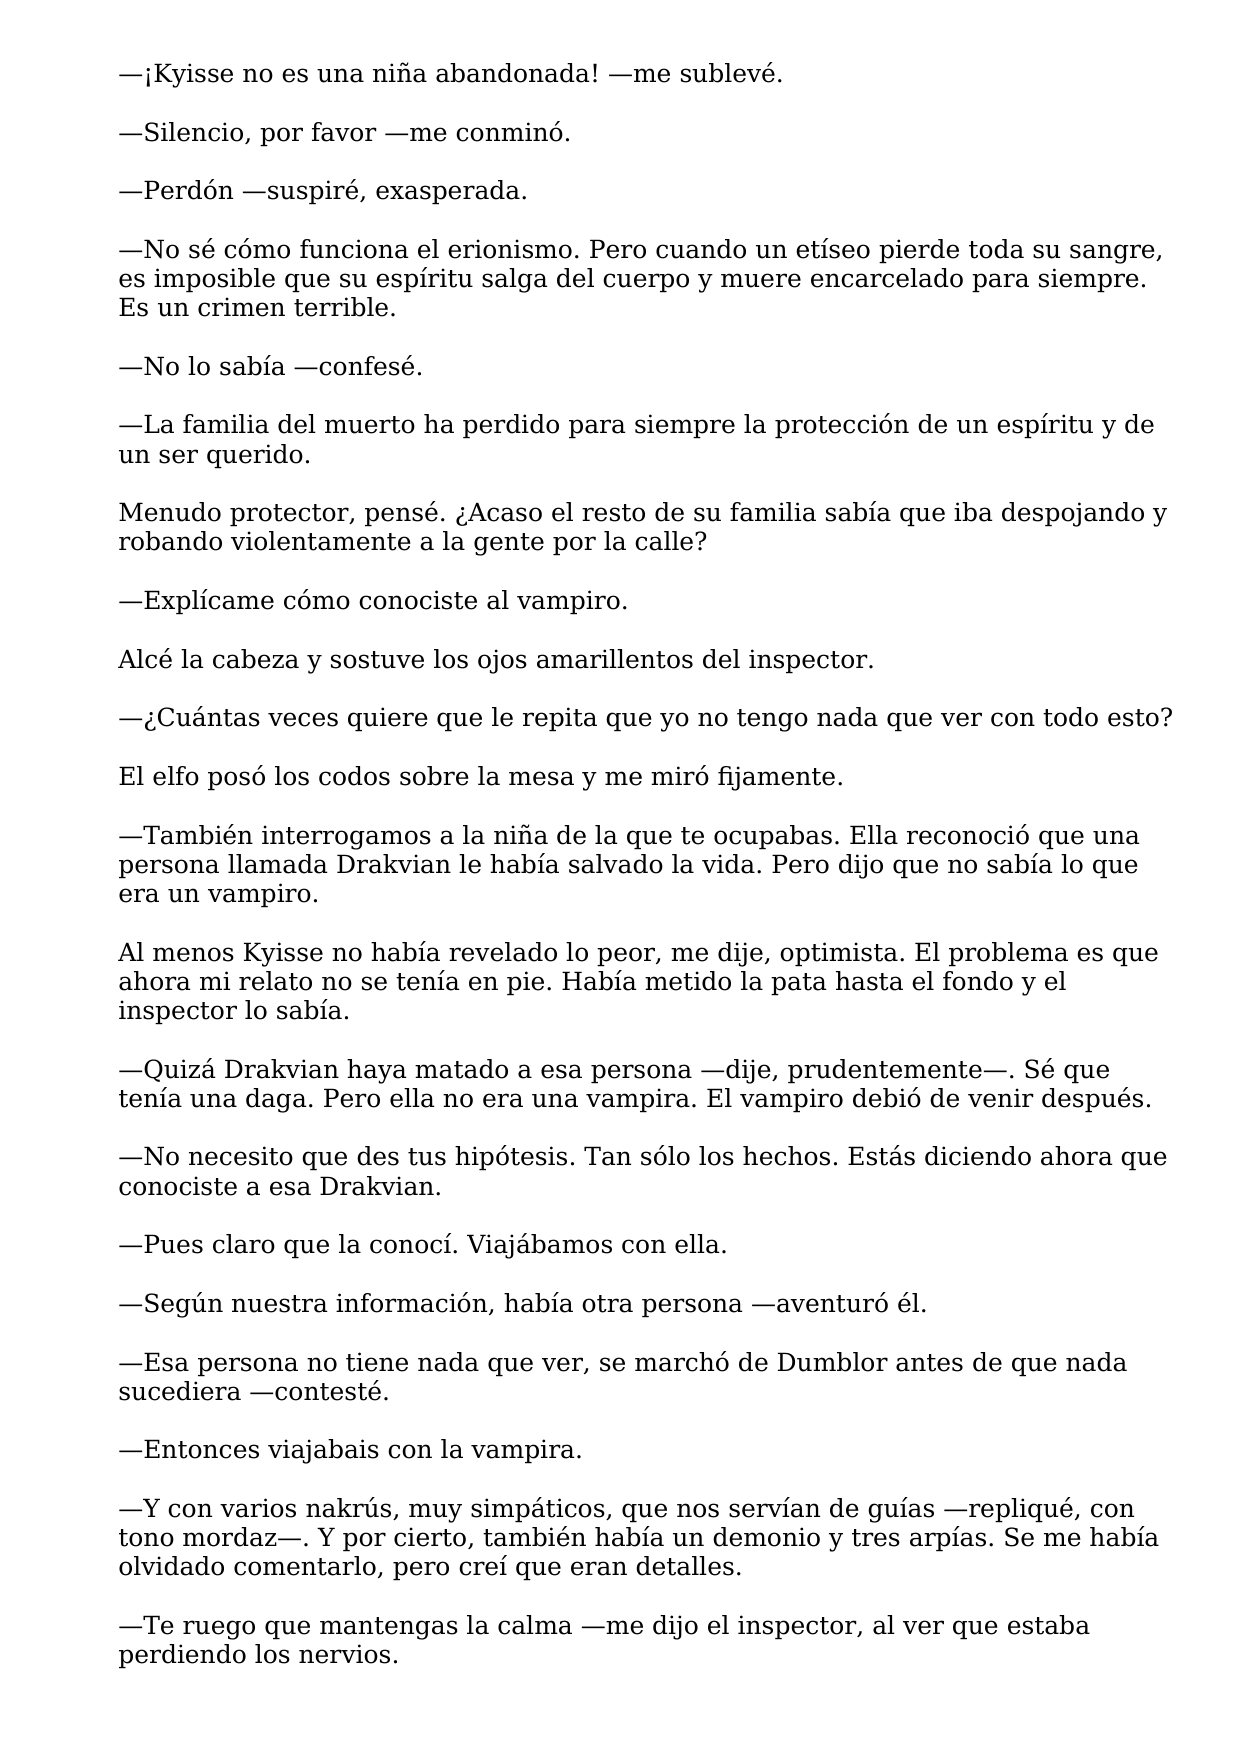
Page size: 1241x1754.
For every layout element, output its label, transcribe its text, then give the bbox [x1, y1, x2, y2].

text —¿Cuántas veces quiere que le repita que yo no tengo nada que ver con todo esto? [118, 703, 1181, 733]
text Alcé la cabeza y sostuve los ojos amarillentos del inspector. [118, 645, 1181, 674]
text —Entonces viajabais con la vampira. [118, 1436, 1181, 1465]
text —Y con varios nakrús, muy simpáticos, que nos servían de guías —repliqué, con tono mordaz—. Y por cierto, también había un demonio y tres arpías. Se me había olvidado comentarlo, pero creí que eran detalles. [118, 1494, 1181, 1582]
text —No lo sabía —confesé. [118, 352, 1181, 381]
text —Silencio, por favor —me conminó. [118, 118, 1181, 147]
text —Te ruego que mantengas la calma —me dijo el inspector, al ver que estaba perdiendo los nervios. [118, 1611, 1181, 1669]
text El elfo posó los codos sobre la mesa y me miró fijamente. [118, 762, 1181, 791]
text —Explícame cómo conociste al vampiro. [118, 586, 1181, 615]
text —También interrogamos a la niña de la que te ocupabas. Ella reconoció que una persona llamada Drakvian le había salvado la vida. Pero dijo que no sabía lo que era un vampiro. [118, 821, 1181, 908]
text —La familia del muerto ha perdido para siempre la protección de un espíritu y de un ser querido. [118, 411, 1181, 469]
text —¡Kyisse no es una niña abandonada! —me sublevé. [118, 59, 1181, 88]
text Menudo protector, pensé. ¿Acaso el resto de su familia sabía que iba despojando y robando violentamente a la gente por la calle? [118, 498, 1181, 557]
text —Pues claro que la conocí. Viajábamos con ella. [118, 1230, 1181, 1259]
text —No sé cómo funciona el erionismo. Pero cuando un etíseo pierde toda su sangre, es imposible que su espíritu salga del cuerpo y muere encarcelado para siempre. Es un crimen terrible. [118, 235, 1181, 322]
text —Según nuestra información, había otra persona —aventuró él. [118, 1289, 1181, 1318]
text —Quizá Drakvian haya matado a esa persona —dije, prudentemente—. Sé que tenía una daga. Pero ella no era una vampira. El vampiro debió de venir después. [118, 1055, 1181, 1113]
text —Perdón —suspiré, exasperada. [118, 176, 1181, 206]
text —Esa persona no tiene nada que ver, se marchó de Dumblor antes de que nada sucediera —contesté. [118, 1348, 1181, 1406]
text Al menos Kyisse no había revelado lo peor, me dije, optimista. El problema es que ahora mi relato no se tenía en pie. Había metido la pata hasta el fondo y el inspector lo sabía. [118, 938, 1181, 1025]
text —No necesito que des tus hipótesis. Tan sólo los hechos. Estás diciendo ahora que conociste a esa Drakvian. [118, 1143, 1181, 1201]
